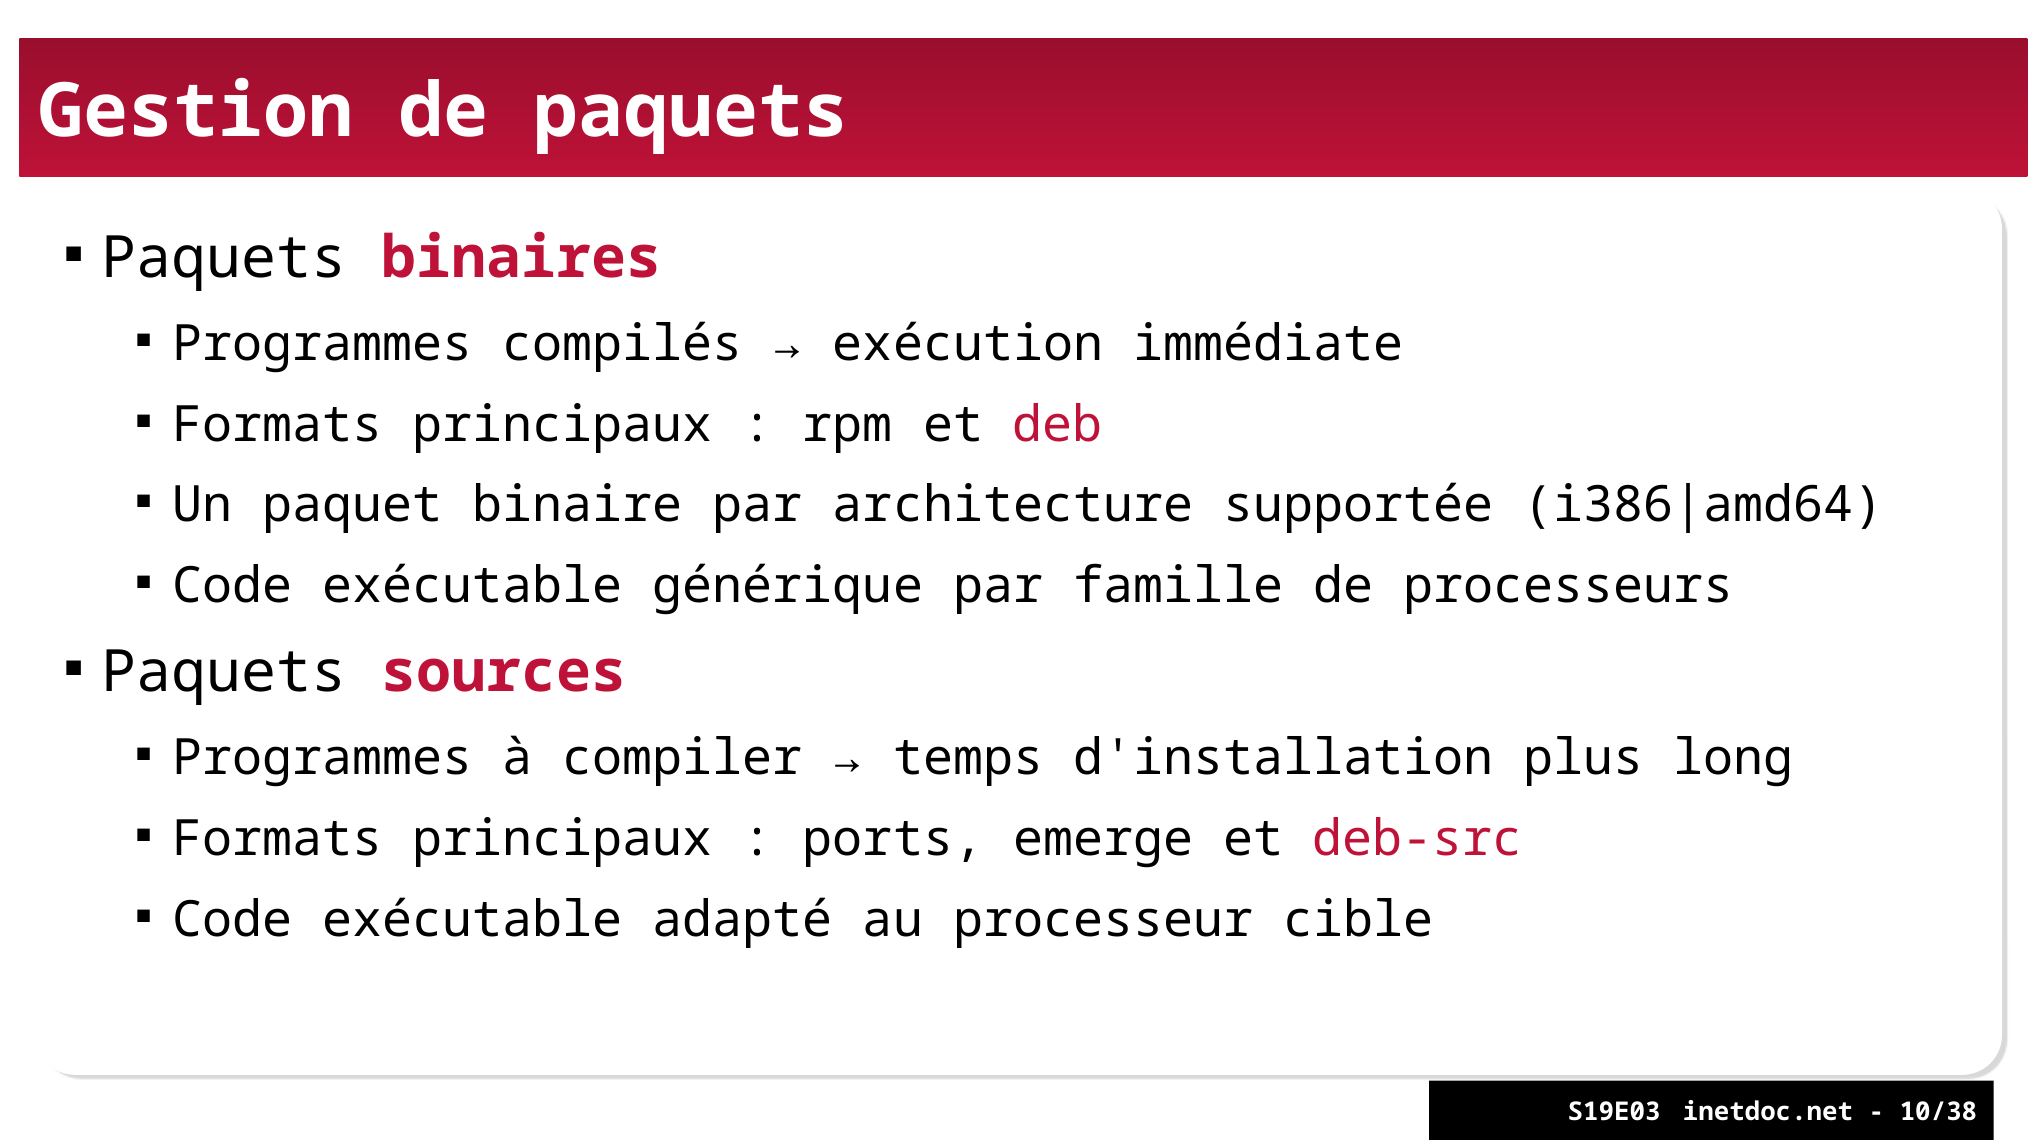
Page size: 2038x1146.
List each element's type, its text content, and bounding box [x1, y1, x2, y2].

text_box Paquets binaires Programmes compilés → exécution immédiate Formats principaux : rpm et deb Un paquet binaire par architecture supportée (i386|amd64) Code exécutable générique par famille de processeurs Paquets sources Programmes à compiler → temps d'installation plus long Formats principaux : ports, emerge et deb-src Code exécutable adapté au processeur cible [35, 188, 2003, 1075]
text_box Gestion de paquets [19, 38, 2028, 177]
text_box S19E03 inetdoc.net - <numéro>/38 [1429, 1080, 1994, 1140]
